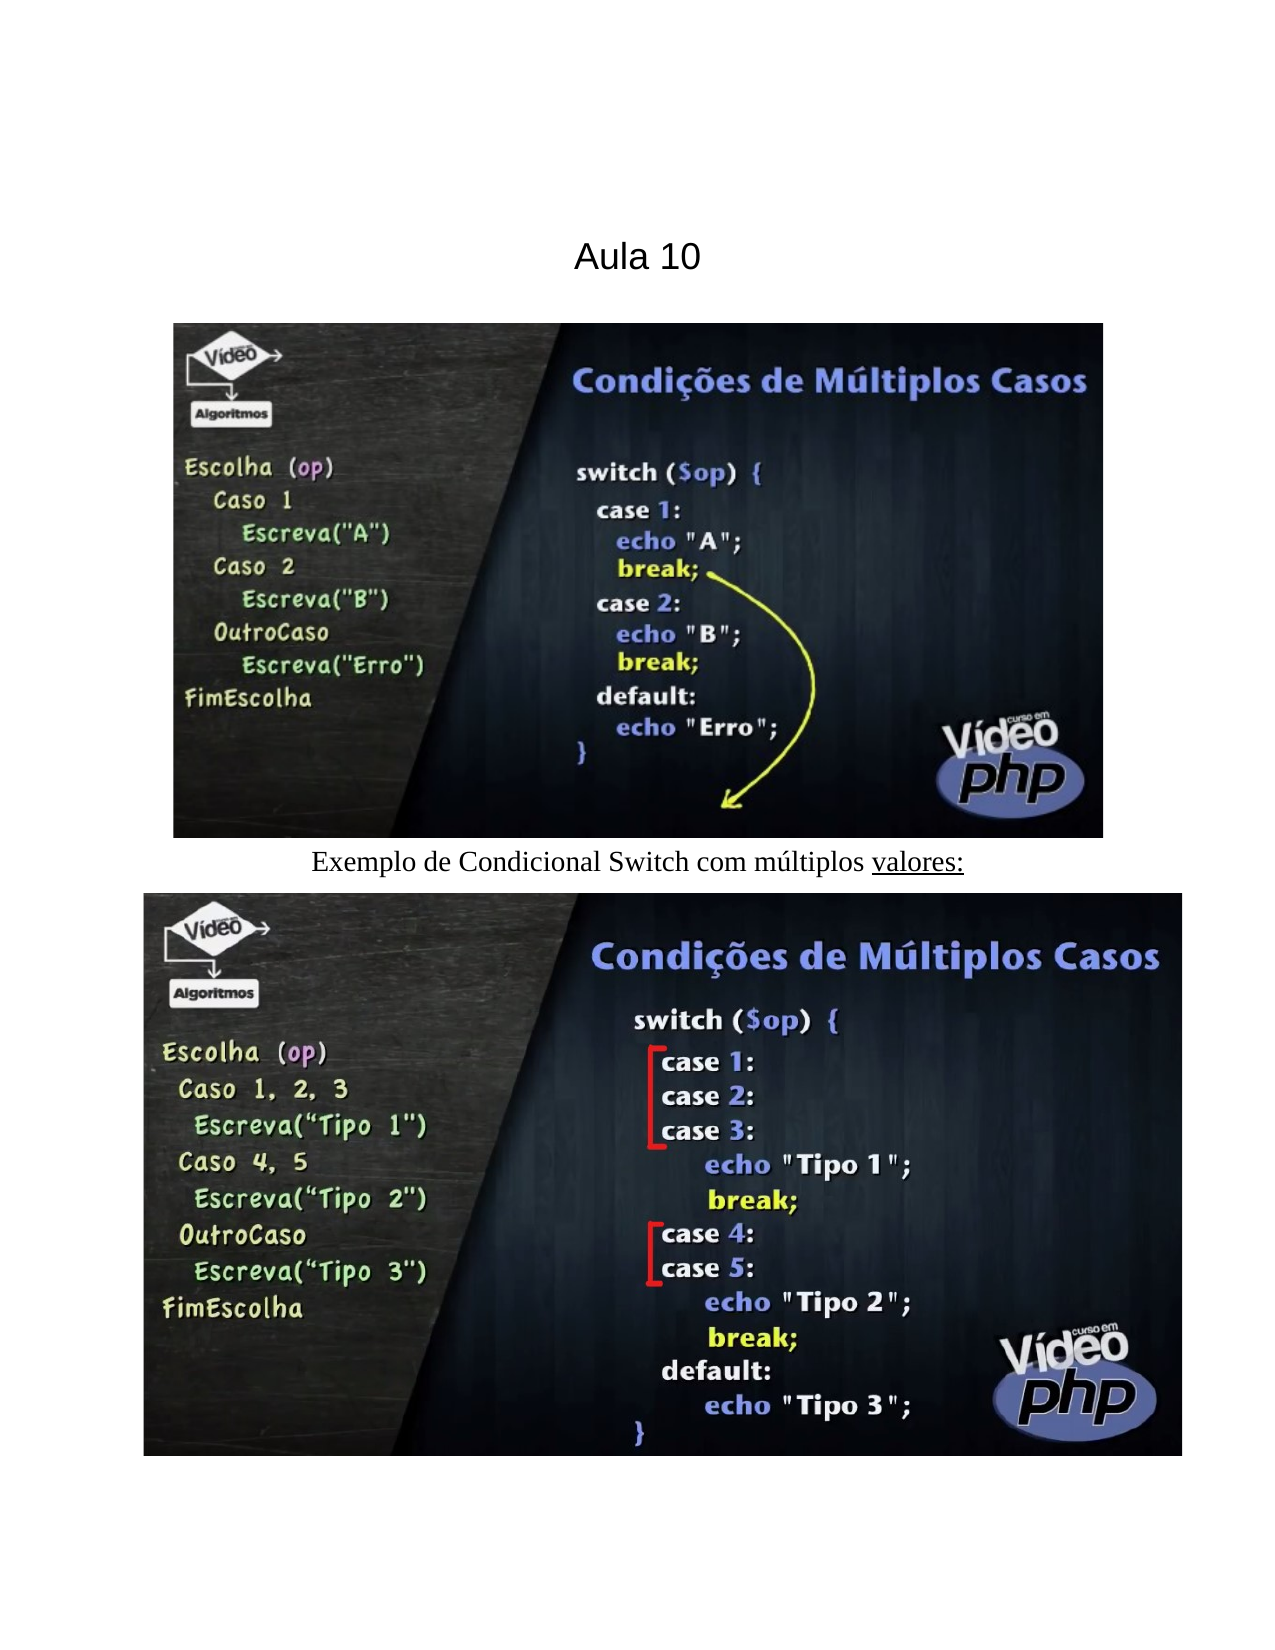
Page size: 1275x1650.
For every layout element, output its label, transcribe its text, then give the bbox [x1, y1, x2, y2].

text Exemplo de Condicional Switch com múltiplos valores: [118, 838, 1157, 878]
picture [173, 323, 1104, 838]
subtitle Aula 10 [118, 234, 1157, 277]
picture [143, 893, 1183, 1456]
